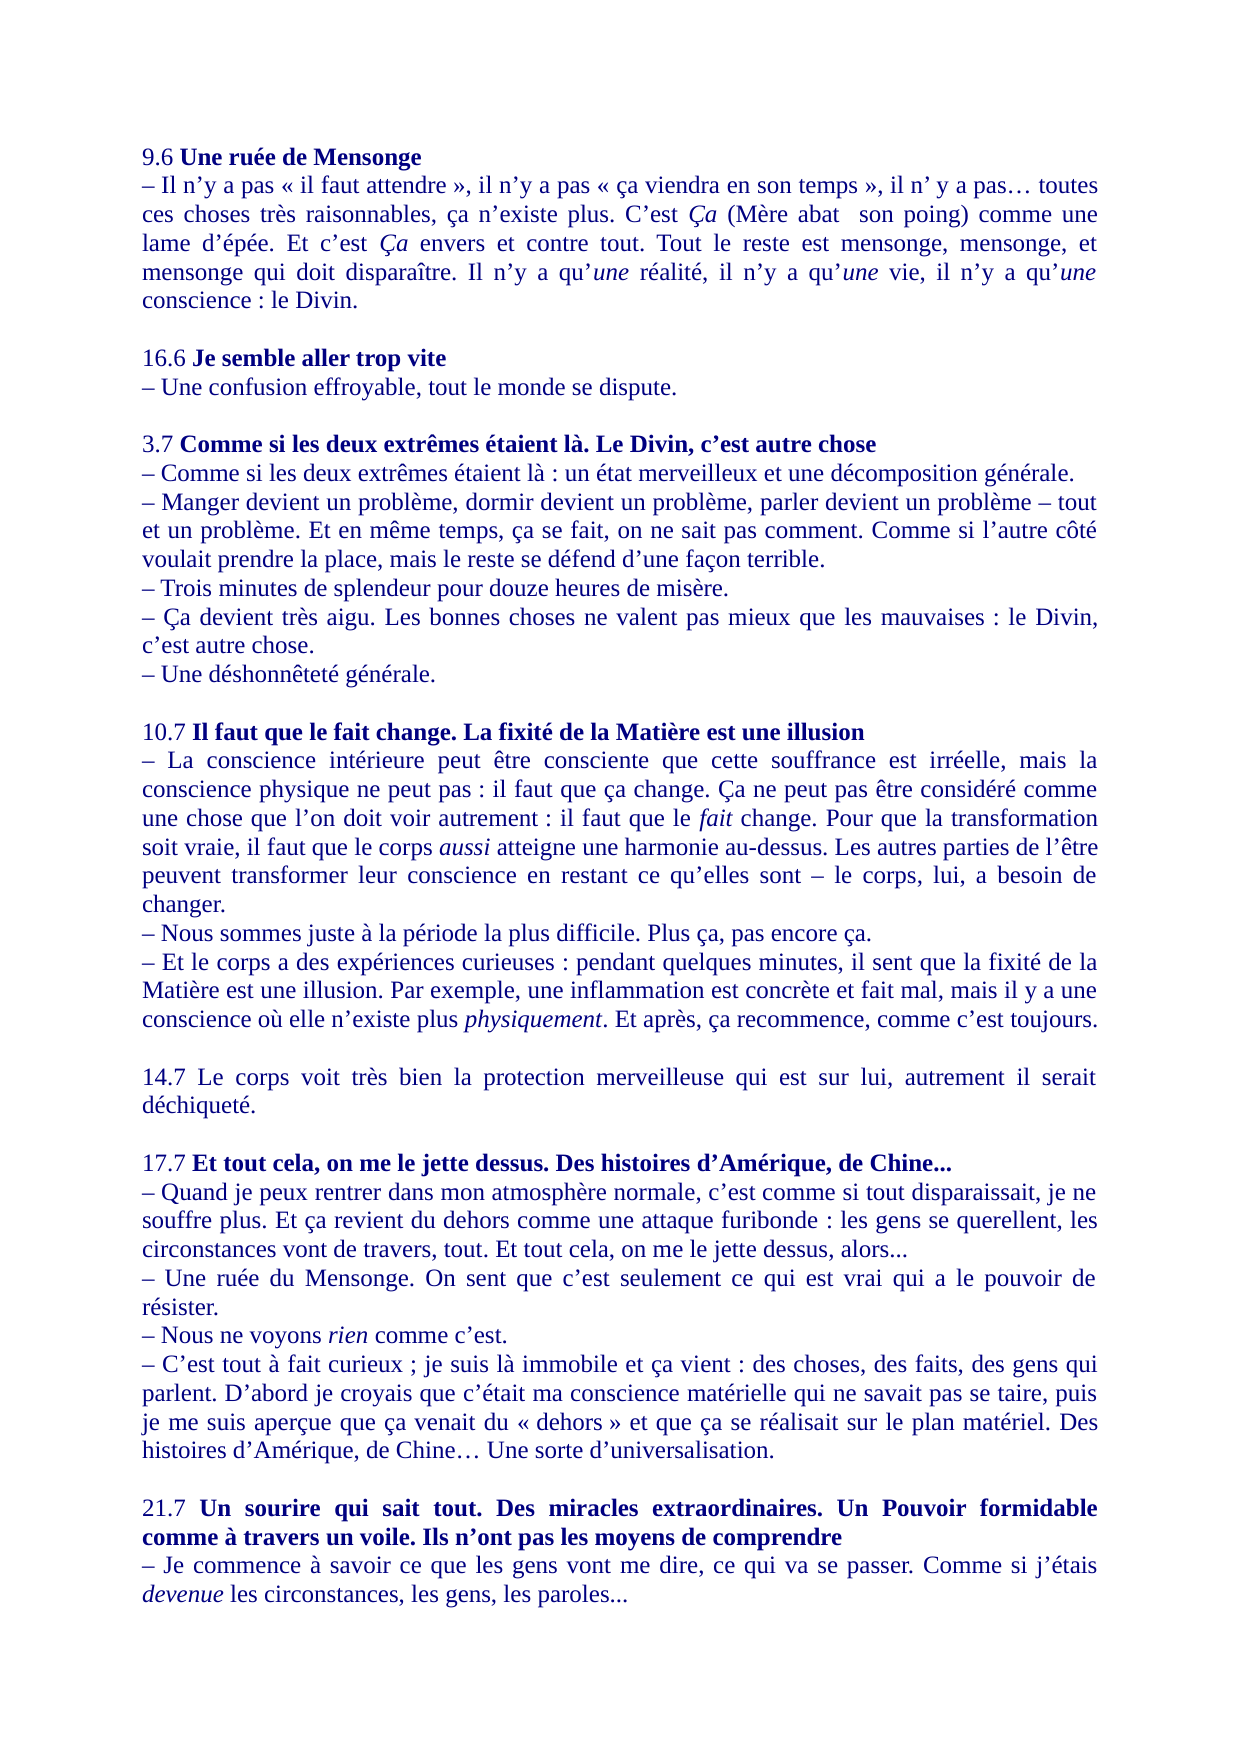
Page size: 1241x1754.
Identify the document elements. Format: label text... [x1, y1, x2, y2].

text 10.7 Il faut que le fait change. La fixité de la Matière est une illusion [142, 717, 1098, 746]
text – Une ruée du Mensonge. On sent que c’est seulement ce qui est vrai qui a le pouvoir de résister. [142, 1263, 1098, 1321]
text 3.7 Comme si les deux extrêmes étaient là. Le Divin, c’est autre chose [142, 429, 1098, 458]
text 9.6 Une ruée de Mensonge [142, 142, 1098, 171]
text – Quand je peux rentrer dans mon atmosphère normale, c’est comme si tout disparaissait, je ne souffre plus. Et ça revient du dehors comme une attaque furibonde : les gens se querellent, les circonstances vont de travers, tout. Et tout cela, on me le jette dessus, alors... [142, 1177, 1098, 1263]
text – Je commence à savoir ce que les gens vont me dire, ce qui va se passer. Comme si j’étais devenue les circonstances, les gens, les paroles... [142, 1551, 1098, 1608]
text – Une confusion effroyable, tout le monde se dispute. [142, 372, 1098, 401]
text – Nous sommes juste à la période la plus difficile. Plus ça, pas encore ça. [142, 918, 1098, 947]
text – La conscience intérieure peut être consciente que cette souffrance est irréelle, mais la conscience physique ne peut pas : il faut que ça change. Ça ne peut pas être considéré comme une chose que l’on doit voir autrement : il faut que le fait change. Pour que la transformation soit vraie, il faut que le corps aussi atteigne une harmonie au-dessus. Les autres parties de l’être peuvent transformer leur conscience en restant ce qu’elles sont – le corps, lui, a besoin de changer. [142, 746, 1098, 918]
text – Et le corps a des expériences curieuses : pendant quelques minutes, il sent que la fixité de la Matière est une illusion. Par exemple, une inflammation est concrète et fait mal, mais il y a une conscience où elle n’existe plus physiquement. Et après, ça recommence, comme c’est toujours. [142, 947, 1098, 1033]
text – Trois minutes de splendeur pour douze heures de misère. [142, 573, 1098, 602]
text – Nous ne voyons rien comme c’est. [142, 1321, 1098, 1349]
text – Manger devient un problème, dormir devient un problème, parler devient un problème – tout et un problème. Et en même temps, ça se fait, on ne sait pas comment. Comme si l’autre côté voulait prendre la place, mais le reste se défend d’une façon terrible. [142, 487, 1098, 573]
text 16.6 Je semble aller trop vite [142, 343, 1098, 372]
text – Comme si les deux extrêmes étaient là : un état merveilleux et une décomposition générale. [142, 458, 1098, 487]
text 21.7 Un sourire qui sait tout. Des miracles extraordinaires. Un Pouvoir formidable comme à travers un voile. Ils n’ont pas les moyens de comprendre [142, 1493, 1098, 1551]
text 17.7 Et tout cela, on me le jette dessus. Des histoires d’Amérique, de Chine... [142, 1148, 1098, 1177]
text 14.7 Le corps voit très bien la protection merveilleuse qui est sur lui, autrement il serait déchiqueté. [142, 1062, 1098, 1119]
text – Ça devient très aigu. Les bonnes choses ne valent pas mieux que les mauvaises : le Divin, c’est autre chose. [142, 602, 1098, 659]
text – Une déshonnêteté générale. [142, 659, 1098, 688]
text – C’est tout à fait curieux ; je suis là immobile et ça vient : des choses, des faits, des gens qui parlent. D’abord je croyais que c’était ma conscience matérielle qui ne savait pas se taire, puis je me suis aperçue que ça venait du « dehors » et que ça se réalisait sur le plan matériel. Des histoires d’Amérique, de Chine… Une sorte d’universalisation. [142, 1349, 1098, 1464]
text – Il n’y a pas « il faut attendre », il n’y a pas « ça viendra en son temps », il n’ y a pas… toutes ces choses très raisonnables, ça n’existe plus. C’est Ça (Mère abat son poing) comme une lame d’épée. Et c’est Ça envers et contre tout. Tout le reste est mensonge, mensonge, et mensonge qui doit disparaître. Il n’y a qu’une réalité, il n’y a qu’une vie, il n’y a qu’une conscience : le Divin. [142, 171, 1098, 314]
